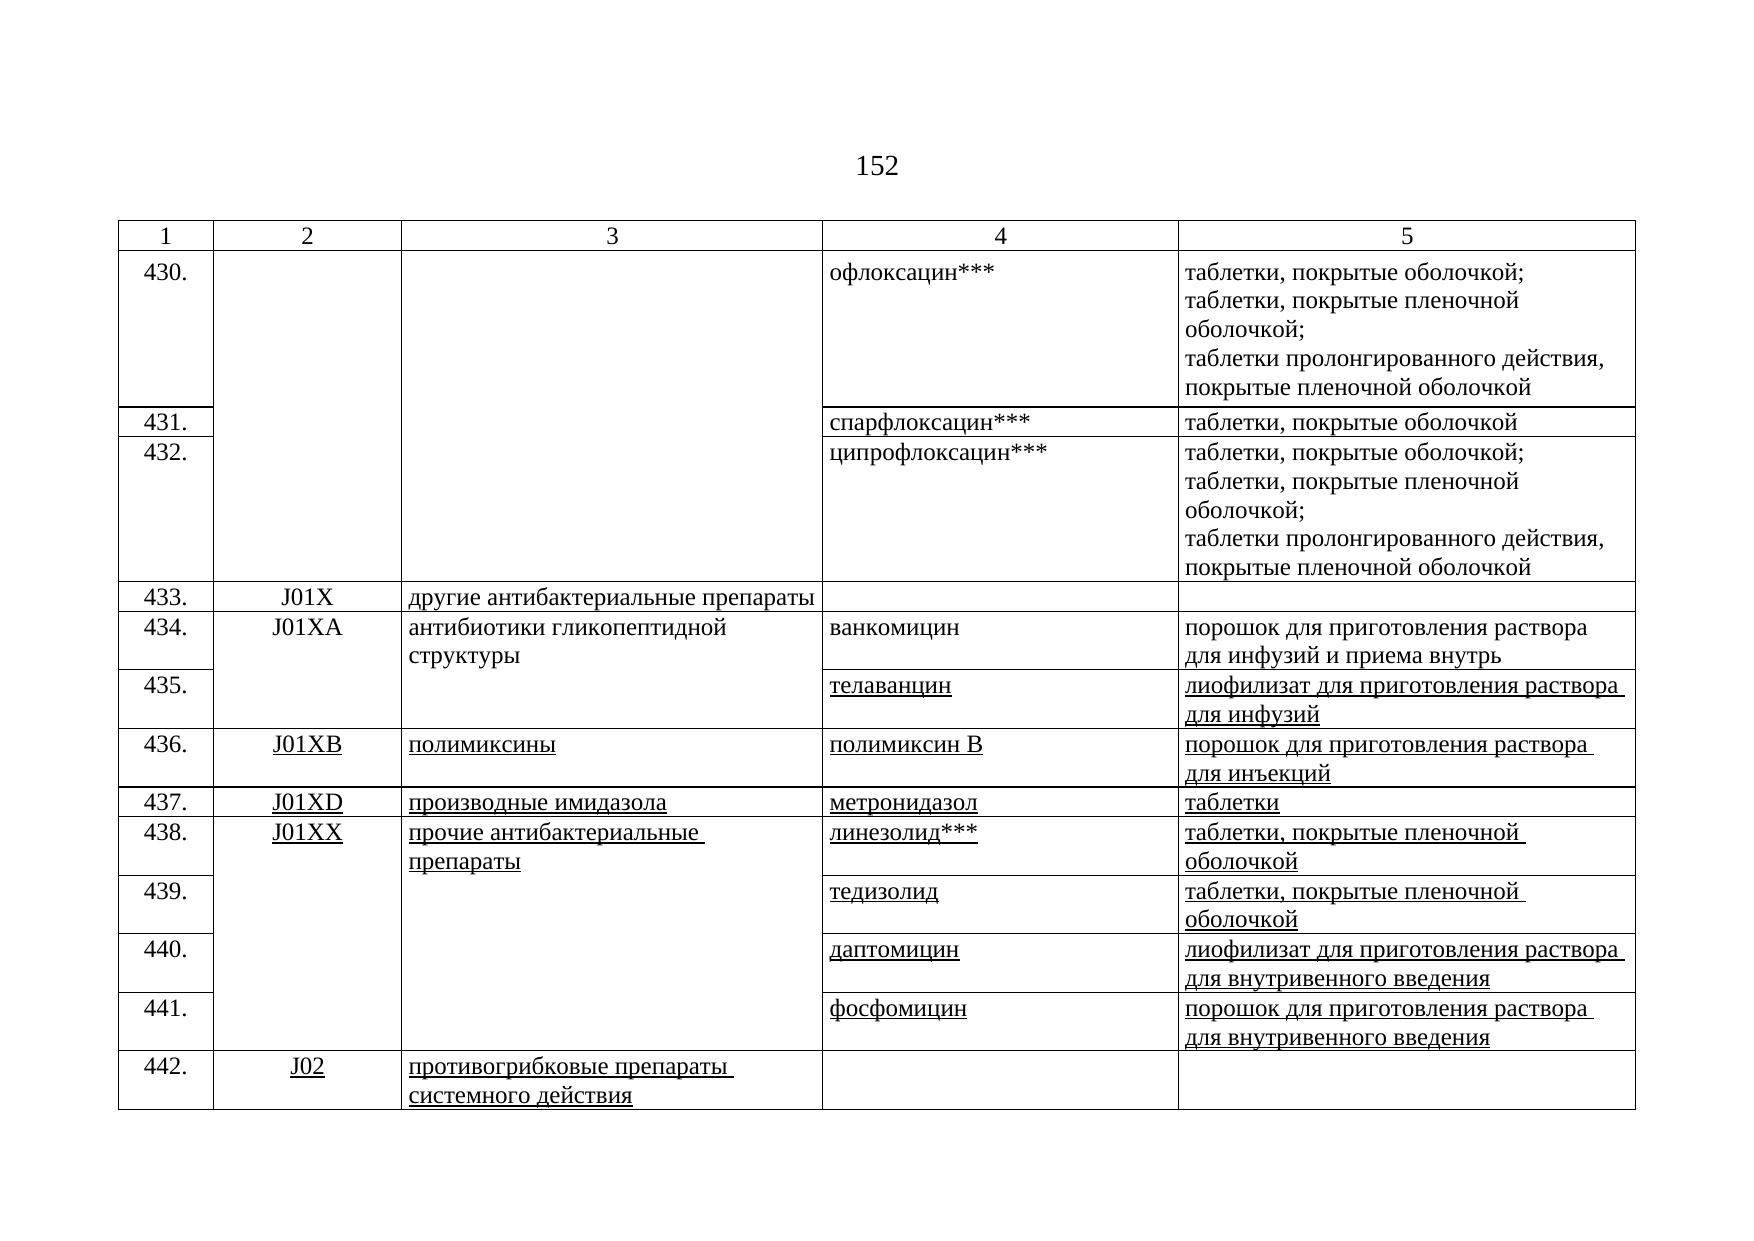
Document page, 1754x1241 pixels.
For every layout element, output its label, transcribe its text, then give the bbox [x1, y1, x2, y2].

table_cell [119, 251, 213, 406]
table_cell [119, 876, 213, 933]
table_cell телаванцин [823, 670, 1178, 728]
table_cell порошок для приготовления раствора для инфузий и приема внутрь [1179, 612, 1635, 669]
table_cell [1179, 1051, 1635, 1109]
table_cell линезолид*** [823, 817, 1178, 875]
table_cell J02 [214, 1051, 401, 1109]
table_header 3 [402, 221, 822, 250]
table_cell таблетки, покрытые пленочной оболочкой [1179, 876, 1635, 933]
table_cell [119, 1051, 213, 1109]
table_cell таблетки, покрытые пленочной оболочкой [1179, 817, 1635, 875]
table_cell офлоксацин*** [823, 251, 1178, 406]
table_header 2 [214, 221, 401, 250]
table_cell порошок для приготовления раствора для инъекций [1179, 729, 1635, 786]
table_cell таблетки, покрытые оболочкой [1179, 408, 1635, 436]
table_cell [214, 406, 401, 436]
table_cell даптомицин [823, 934, 1178, 992]
table_cell таблетки, покрытые оболочкой; таблетки, покрытые пленочной оболочкой; таблетки пролонгированного действия, покрытые пленочной оболочкой [1179, 251, 1635, 406]
table_cell тедизолид [823, 876, 1178, 933]
table_cell другие антибактериальные препараты [402, 582, 822, 611]
table_cell таблетки [1179, 788, 1635, 816]
table_cell таблетки, покрытые оболочкой; таблетки, покрытые пленочной оболочкой; таблетки пролонгированного действия, покрытые пленочной оболочкой [1179, 437, 1635, 581]
table_cell лиофилизат для приготовления раствора для внутривенного введения [1179, 934, 1635, 992]
table_cell [119, 934, 213, 992]
table_cell лиофилизат для приготовления раствора для инфузий [1179, 670, 1635, 728]
table_cell ванкомицин [823, 612, 1178, 669]
table_cell [119, 817, 213, 875]
table_cell [119, 582, 213, 611]
table_cell [119, 788, 213, 816]
table_cell [214, 251, 401, 406]
table_cell [823, 582, 1178, 611]
table_cell ципрофлоксацин*** [823, 437, 1178, 581]
table_cell J01XB [214, 729, 401, 786]
table_cell [402, 406, 822, 436]
table_cell J01XА [214, 612, 401, 728]
table_header 1 [119, 221, 213, 250]
table_header 4 [823, 221, 1178, 250]
table_cell полимиксин В [823, 729, 1178, 786]
table_cell [119, 612, 213, 669]
table_cell [119, 408, 213, 436]
table_cell [119, 437, 213, 581]
table_header 5 [1179, 221, 1635, 250]
table_cell J01XD [214, 788, 401, 816]
table_cell [402, 251, 822, 406]
table_cell прочие антибактериальные препараты [402, 817, 822, 1050]
table_cell производные имидазола [402, 788, 822, 816]
table_cell J01X [214, 582, 401, 611]
table_cell [119, 993, 213, 1050]
table_cell спарфлоксацин*** [823, 408, 1178, 436]
table_cell фосфомицин [823, 993, 1178, 1050]
table_cell антибиотики гликопептидной структуры [402, 612, 822, 728]
table_cell [402, 436, 822, 581]
table_cell [823, 1051, 1178, 1109]
table_cell [119, 729, 213, 786]
table_cell [214, 436, 401, 581]
table_cell метронидазол [823, 788, 1178, 816]
table_cell J01XX [214, 817, 401, 1050]
table_cell [119, 670, 213, 728]
table_cell противогрибковые препараты системного действия [402, 1051, 822, 1109]
table_cell [1179, 582, 1635, 611]
table_cell порошок для приготовления раствора для внутривенного введения [1179, 993, 1635, 1050]
table_cell полимиксины [402, 729, 822, 786]
